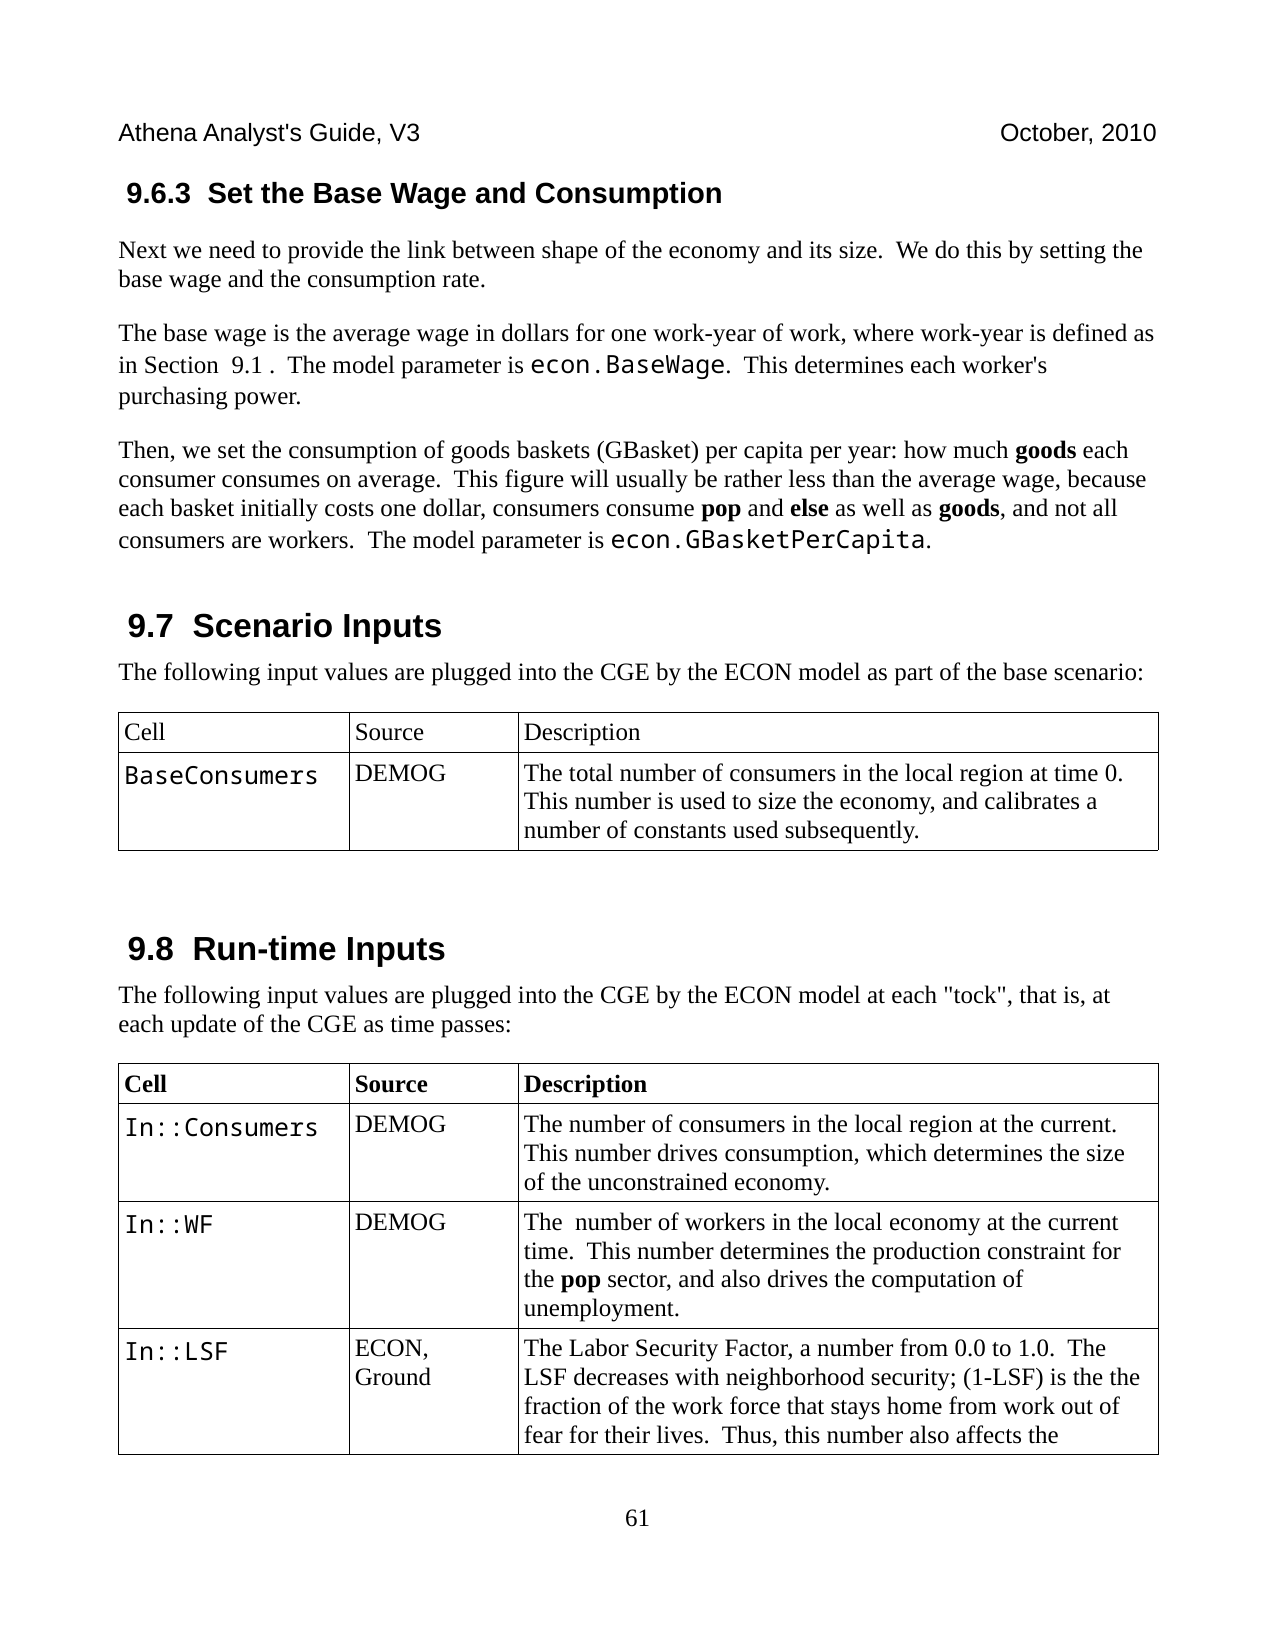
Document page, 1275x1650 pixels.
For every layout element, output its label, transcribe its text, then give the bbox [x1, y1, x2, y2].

table_cell The number of workers in the local economy at the current time. This number determines the production constraint for the pop sector, and also drives the computation of unemployment. [519, 1202, 1158, 1328]
table_header Description [519, 713, 1158, 752]
table_cell ECON, Ground [350, 1329, 518, 1454]
text The following input values are plugged into the CGE by the ECON model at each "tock", that is, at each update of the CGE as time passes: [118, 980, 1157, 1037]
table_cell In::Consumers [119, 1104, 349, 1201]
table_header Source [350, 713, 518, 752]
table_header Description [519, 1064, 1158, 1103]
table_cell In::LSF [119, 1329, 349, 1454]
table_header Cell [119, 1064, 349, 1103]
table_cell The number of consumers in the local region at the current. This number drives consumption, which determines the size of the unconstrained economy. [519, 1104, 1158, 1201]
text Then, we set the consumption of goods baskets (GBasket) per capita per year: how much goods each consumer consumes on average. This figure will usually be rather less than the average wage, because each basket initially costs one dollar, consumers consume pop and else as well as goods, and not all consumers are workers. The model parameter is econ.GBasketPerCapita. [118, 436, 1157, 556]
table_cell In::WF [119, 1202, 349, 1328]
table_cell DEMOG [350, 1104, 518, 1201]
table_header Cell [119, 713, 349, 752]
table_cell The total number of consumers in the local region at time 0. This number is used to size the economy, and calibrates a number of constants used subsequently. [519, 753, 1158, 850]
subtitle Run-time Inputs [118, 929, 1157, 967]
table_cell BaseConsumers [119, 753, 349, 850]
table_cell The Labor Security Factor, a number from 0.0 to 1.0. The LSF decreases with neighborhood security; (1-LSF) is the the fraction of the work force that stays home from work out of fear for their lives. Thus, this number also affects the [519, 1329, 1158, 1454]
text The base wage is the average wage in dollars for one work-year of work, where work-year is defined as in Section 9.1 . The model parameter is econ.BaseWage. This determines each worker's purchasing power. [118, 318, 1157, 410]
table_header Source [350, 1064, 518, 1103]
subtitle Set the Base Wage and Consumption [118, 176, 1157, 210]
table_cell DEMOG [350, 753, 518, 850]
subtitle Scenario Inputs [118, 606, 1157, 645]
table_cell DEMOG [350, 1202, 518, 1328]
text Next we need to provide the link between shape of the economy and its size. We do this by setting the base wage and the consumption rate. [118, 235, 1157, 293]
text The following input values are plugged into the CGE by the ECON model as part of the base scenario: [118, 657, 1157, 686]
